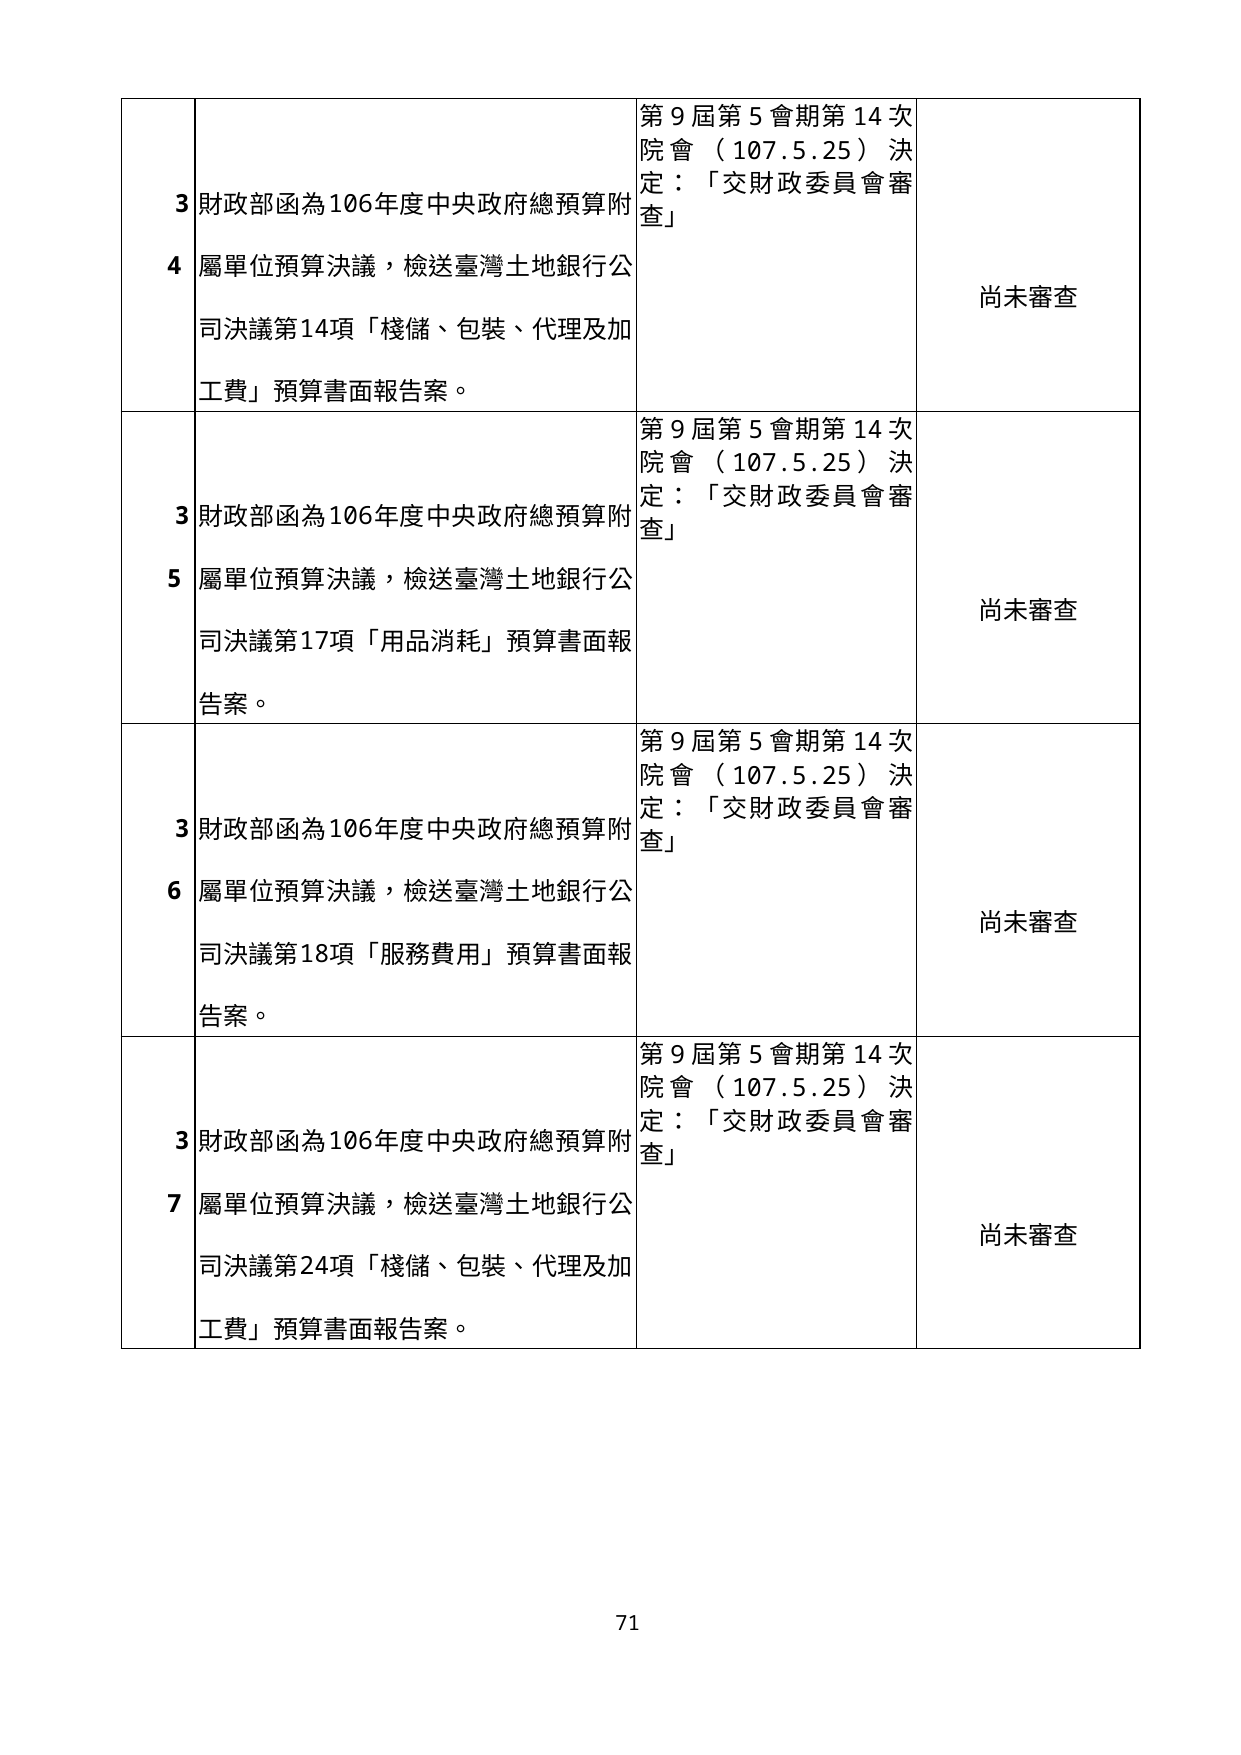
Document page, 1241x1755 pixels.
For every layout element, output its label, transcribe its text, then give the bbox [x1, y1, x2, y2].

table_cell 財政部函為106年度中央政府總預算附屬單位預算決議，檢送臺灣土地銀行公司決議第17項「用品消耗」預算書面報告案。 [196, 412, 636, 723]
table_cell 財政部函為106年度中央政府總預算附屬單位預算決議，檢送臺灣土地銀行公司決議第14項「棧儲、包裝、代理及加工費」預算書面報告案。 [196, 99, 636, 411]
table_cell [122, 99, 194, 411]
table_cell 尚未審查 [917, 724, 1139, 1036]
table_cell 尚未審查 [917, 99, 1139, 411]
table_cell 財政部函為106年度中央政府總預算附屬單位預算決議，檢送臺灣土地銀行公司決議第18項「服務費用」預算書面報告案。 [196, 724, 636, 1036]
table_cell 尚未審查 [917, 412, 1139, 723]
table_cell 第9屆第5會期第14次院會（107.5.25）決定：「交財政委員會審查」 [637, 724, 916, 1036]
table_cell 財政部函為106年度中央政府總預算附屬單位預算決議，檢送臺灣土地銀行公司決議第24項「棧儲、包裝、代理及加工費」預算書面報告案。 [196, 1037, 636, 1348]
table_cell 第9屆第5會期第14次院會（107.5.25）決定：「交財政委員會審查」 [637, 1037, 916, 1348]
table_cell [122, 724, 194, 1036]
table_cell 尚未審查 [917, 1037, 1139, 1348]
table_cell [122, 1037, 194, 1348]
table_cell 第9屆第5會期第14次院會（107.5.25）決定：「交財政委員會審查」 [637, 99, 916, 411]
table_cell [122, 412, 194, 723]
table_cell 第9屆第5會期第14次院會（107.5.25）決定：「交財政委員會審查」 [637, 412, 916, 723]
